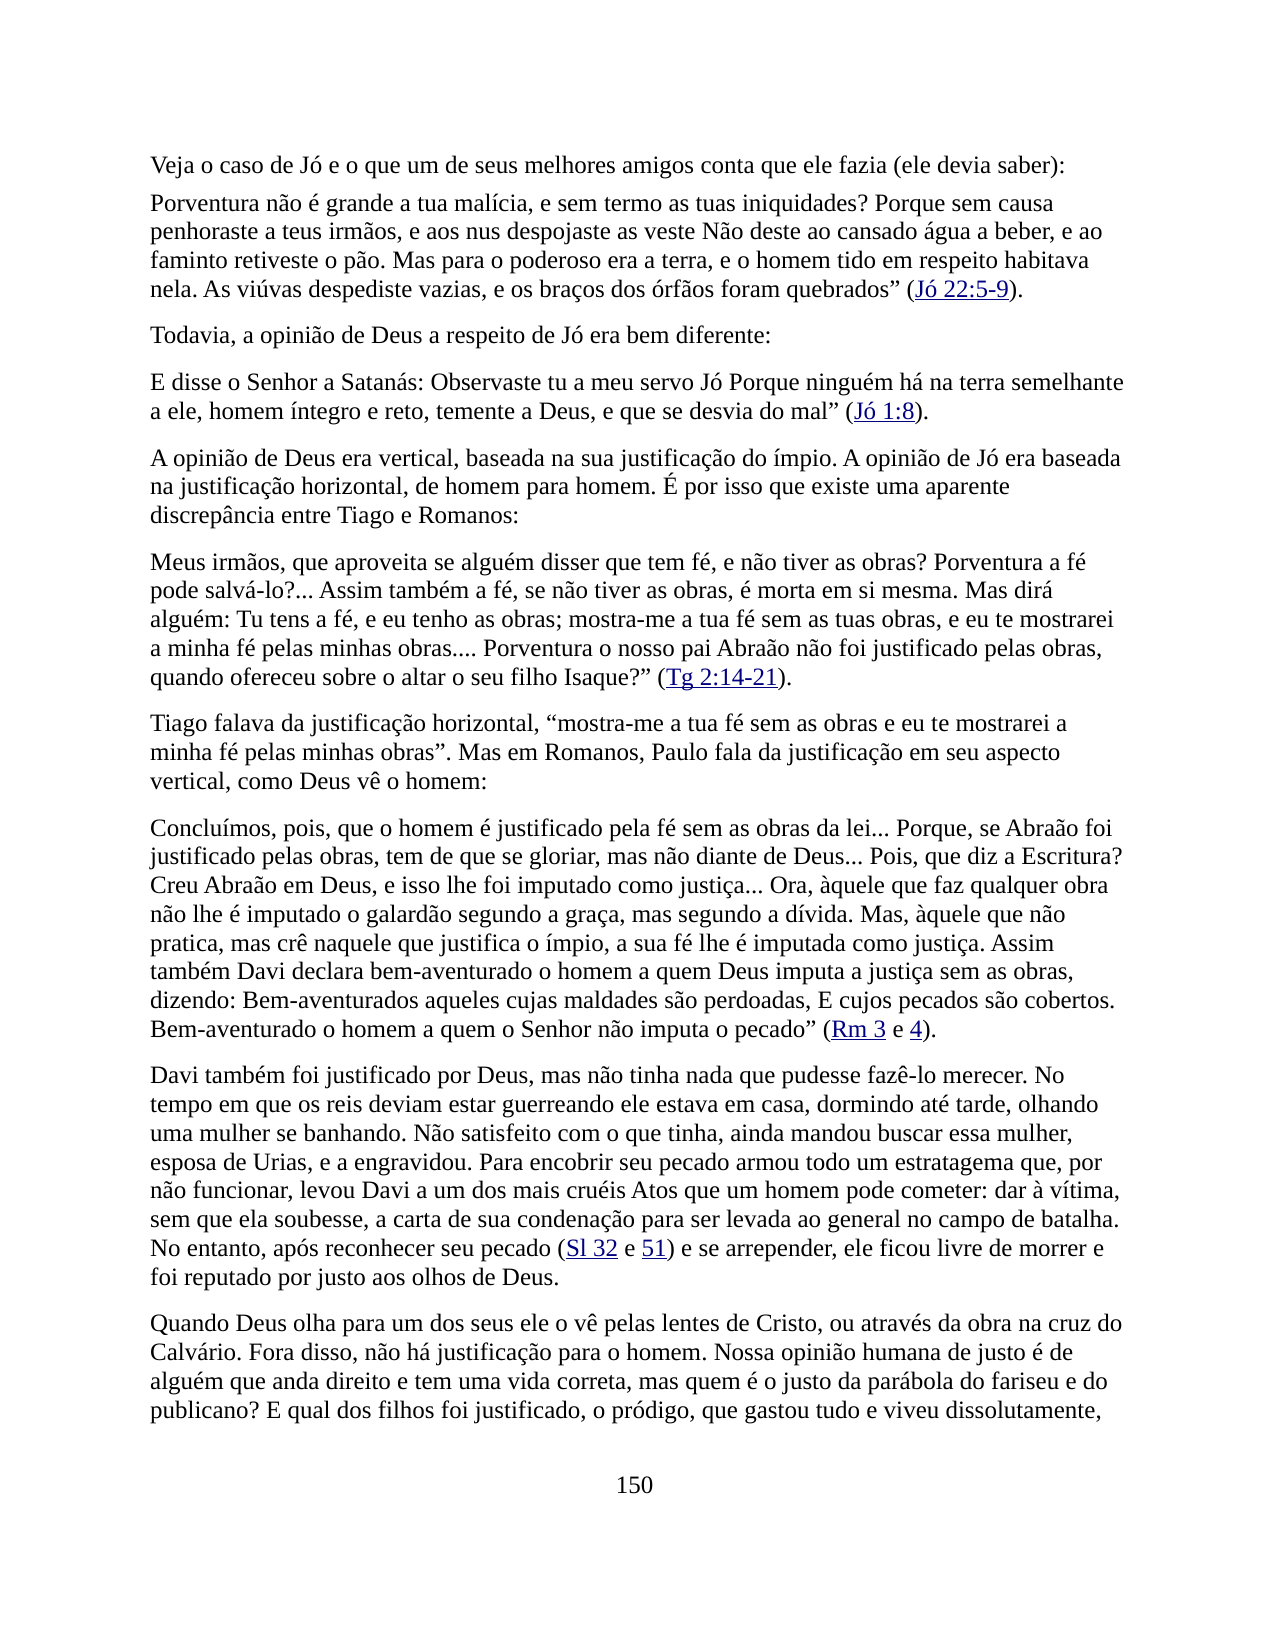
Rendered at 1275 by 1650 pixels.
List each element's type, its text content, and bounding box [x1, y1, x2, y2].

text Porventura não é grande a tua malícia, e sem termo as tuas iniquidades? Porque sem causa penhoraste a teus irmãos, e aos nus despojaste as veste Não deste ao cansado água a beber, e ao faminto retiveste o pão. Mas para o poderoso era a terra, e o homem tido em respeito habitava nela. As viúvas despediste vazias, e os braços dos órfãos foram quebrados” (Jó 22:5-9). [150, 188, 1125, 303]
text Meus irmãos, que aproveita se alguém disser que tem fé, e não tiver as obras? Porventura a fé pode salvá-lo?... Assim também a fé, se não tiver as obras, é morta em si mesma. Mas dirá alguém: Tu tens a fé, e eu tenho as obras; mostra-me a tua fé sem as tuas obras, e eu te mostrarei a minha fé pelas minhas obras.... Porventura o nosso pai Abraão não foi justificado pelas obras, quando ofereceu sobre o altar o seu filho Isaque?” (Tg 2:14-21). [150, 547, 1125, 691]
text A opinião de Deus era vertical, baseada na sua justificação do ímpio. A opinião de Jó era baseada na justificação horizontal, de homem para homem. É por isso que existe uma aparente discrepância entre Tiago e Romanos: [150, 443, 1125, 529]
text Todavia, a opinião de Deus a respeito de Jó era bem diferente: [150, 321, 1125, 349]
text Tiago falava da justificação horizontal, “mostra-me a tua fé sem as obras e eu te mostrarei a minha fé pelas minhas obras”. Mas em Romanos, Paulo fala da justificação em seu aspecto vertical, como Deus vê o homem: [150, 708, 1125, 795]
text Quando Deus olha para um dos seus ele o vê pelas lentes de Cristo, ou através da obra na cruz do Calvário. Fora disso, não há justificação para o homem. Nossa opinião humana de justo é de alguém que anda direito e tem uma vida correta, mas quem é o justo da parábola do fariseu e do publicano? E qual dos filhos foi justificado, o pródigo, que gastou tudo e viveu dissolutamente, [150, 1308, 1125, 1423]
text Veja o caso de Jó e o que um de seus melhores amigos conta que ele fazia (ele devia saber): [150, 150, 1125, 179]
text E disse o Senhor a Satanás: Observaste tu a meu servo Jó Porque ninguém há na terra semelhante a ele, homem íntegro e reto, temente a Deus, e que se desvia do mal” (Jó 1:8). [150, 367, 1125, 425]
text Concluímos, pois, que o homem é justificado pela fé sem as obras da lei... Porque, se Abraão foi justificado pelas obras, tem de que se gloriar, mas não diante de Deus... Pois, que diz a Escritura? Creu Abraão em Deus, e isso lhe foi imputado como justiça... Ora, àquele que faz qualquer obra não lhe é imputado o galardão segundo a graça, mas segundo a dívida. Mas, àquele que não pratica, mas crê naquele que justifica o ímpio, a sua fé lhe é imputada como justiça. Assim também Davi declara bem-aventurado o homem a quem Deus imputa a justiça sem as obras, dizendo: Bem-aventurados aqueles cujas maldades são perdoadas, E cujos pecados são cobertos. Bem-aventurado o homem a quem o Senhor não imputa o pecado” (Rm 3 e 4). [150, 813, 1125, 1043]
text Davi também foi justificado por Deus, mas não tinha nada que pudesse fazê-lo merecer. No tempo em que os reis deviam estar guerreando ele estava em casa, dormindo até tarde, olhando uma mulher se banhando. Não satisfeito com o que tinha, ainda mandou buscar essa mulher, esposa de Urias, e a engravidou. Para encobrir seu pecado armou todo um estratagema que, por não funcionar, levou Davi a um dos mais cruéis Atos que um homem pode cometer: dar à vítima, sem que ela soubesse, a carta de sua condenação para ser levada ao general no campo de batalha. No entanto, após reconhecer seu pecado (Sl 32 e 51) e se arrepender, ele ficou livre de morrer e foi reputado por justo aos olhos de Deus. [150, 1061, 1125, 1291]
